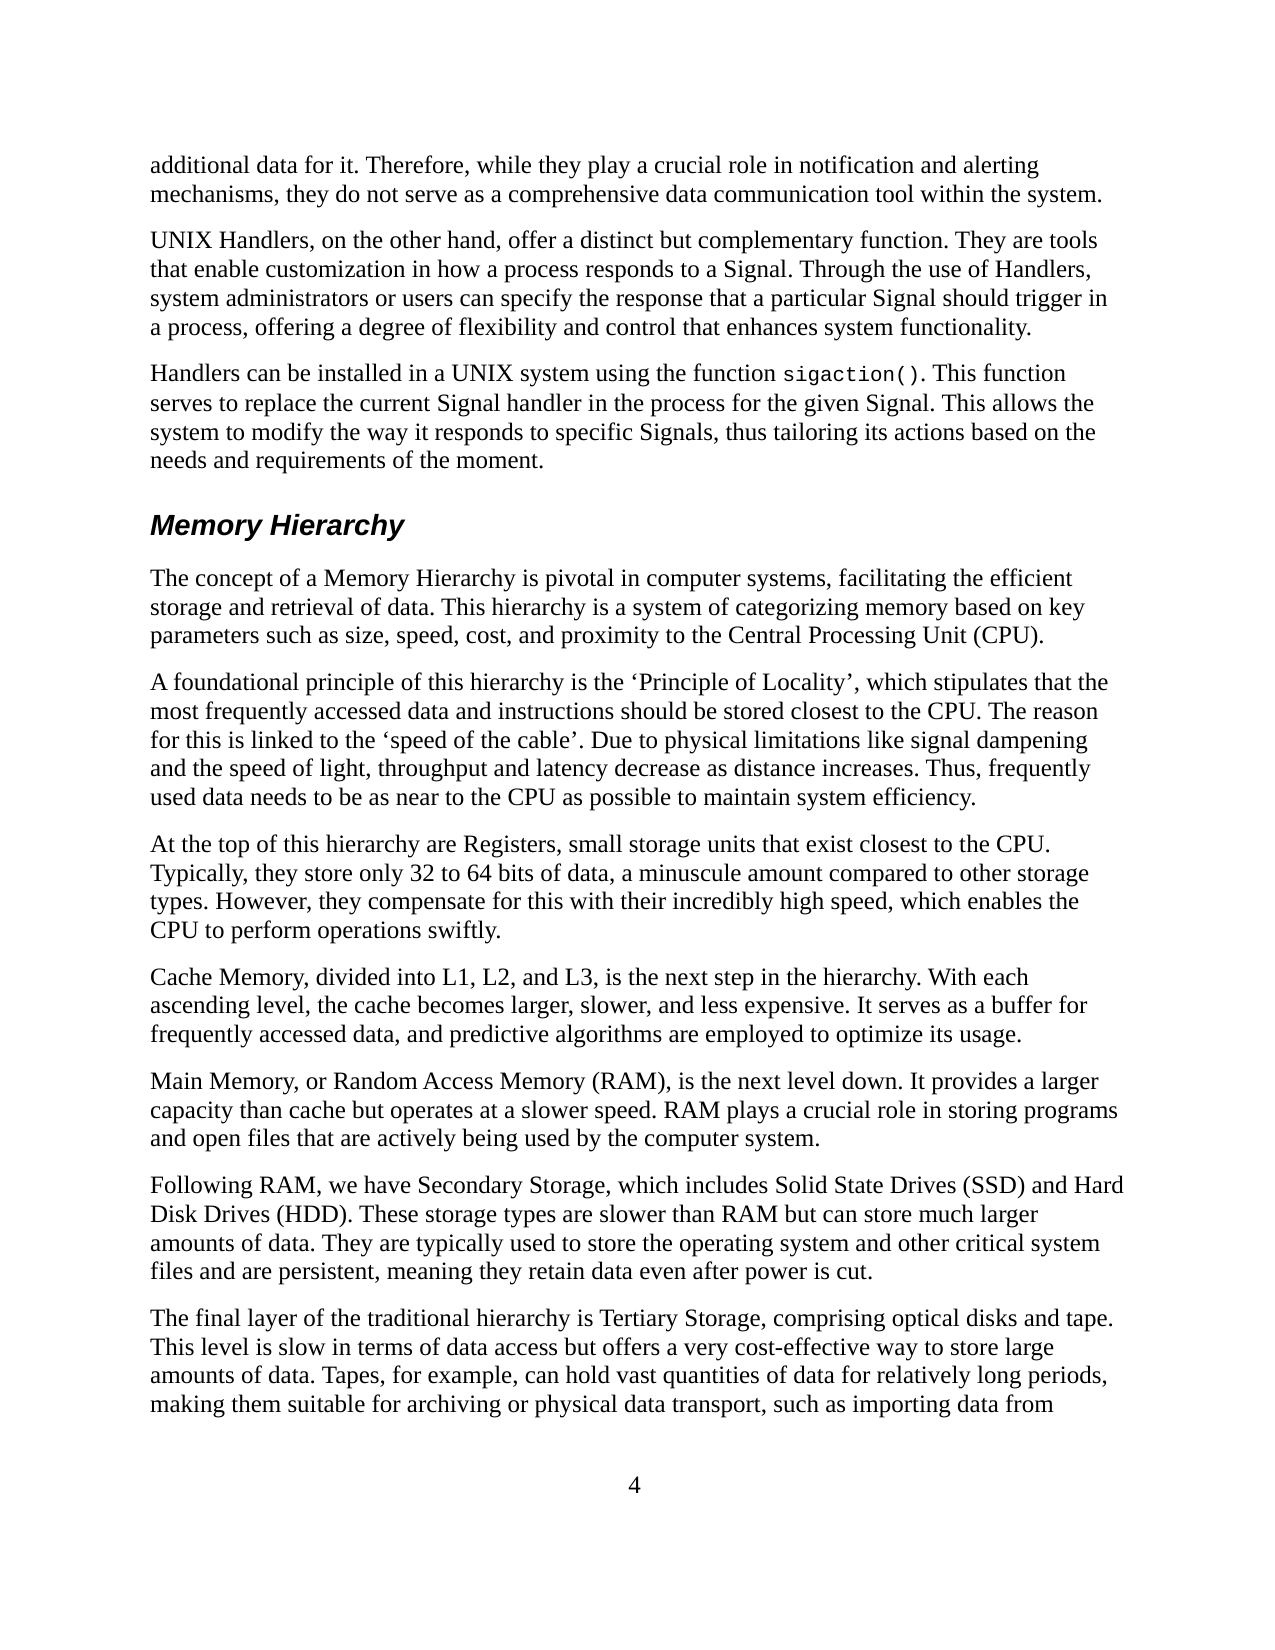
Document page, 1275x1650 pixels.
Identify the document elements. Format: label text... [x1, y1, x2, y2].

text A foundational principle of this hierarchy is the ‘Principle of Locality’, which stipulates that the most frequently accessed data and instructions should be stored closest to the CPU. The reason for this is linked to the ‘speed of the cable’. Due to physical limitations like signal dampening and the speed of light, throughput and latency decrease as distance increases. Thus, frequently used data needs to be as near to the CPU as possible to maintain system efficiency. [150, 667, 1125, 811]
text The final layer of the traditional hierarchy is Tertiary Storage, comprising optical disks and tape. This level is slow in terms of data access but offers a very cost-effective way to store large amounts of data. Tapes, for example, can hold vast quantities of data for relatively long periods, making them suitable for archiving or physical data transport, such as importing data from [150, 1303, 1125, 1418]
text UNIX Handlers, on the other hand, offer a distinct but complementary function. They are tools that enable customization in how a process responds to a Signal. Through the use of Handlers, system administrators or users can specify the response that a particular Signal should trigger in a process, offering a degree of flexibility and control that enhances system functionality. [150, 225, 1125, 340]
text additional data for it. Therefore, while they play a crucial role in notification and alerting mechanisms, they do not serve as a comprehensive data communication tool within the system. [150, 150, 1125, 207]
text Handlers can be installed in a UNIX system using the function sigaction(). This function serves to replace the current Signal handler in the process for the given Signal. This allows the system to modify the way it responds to specific Signals, thus tailoring its actions based on the needs and requirements of the moment. [150, 358, 1125, 474]
text At the top of this hierarchy are Registers, small storage units that exist closest to the CPU. Typically, they store only 32 to 64 bits of data, a minuscule amount compared to other storage types. However, they compensate for this with their incredibly high speed, which enables the CPU to perform operations swiftly. [150, 829, 1125, 944]
subtitle Memory Hierarchy [150, 508, 1125, 542]
text Following RAM, we have Secondary Storage, which includes Solid State Drives (SSD) and Hard Disk Drives (HDD). These storage types are slower than RAM but can store much larger amounts of data. They are typically used to store the operating system and other critical system files and are persistent, meaning they retain data even after power is cut. [150, 1170, 1125, 1285]
text Cache Memory, divided into L1, L2, and L3, is the next step in the hierarchy. With each ascending level, the cache becomes larger, slower, and less expensive. It serves as a buffer for frequently accessed data, and predictive algorithms are employed to optimize its usage. [150, 962, 1125, 1048]
text The concept of a Memory Hierarchy is pivotal in computer systems, facilitating the efficient storage and retrieval of data. This hierarchy is a system of categorizing memory based on key parameters such as size, speed, cost, and proximity to the Central Processing Unit (CPU). [150, 563, 1125, 649]
text Main Memory, or Random Access Memory (RAM), is the next level down. It provides a larger capacity than cache but operates at a slower speed. RAM plays a crucial role in storing programs and open files that are actively being used by the computer system. [150, 1066, 1125, 1152]
